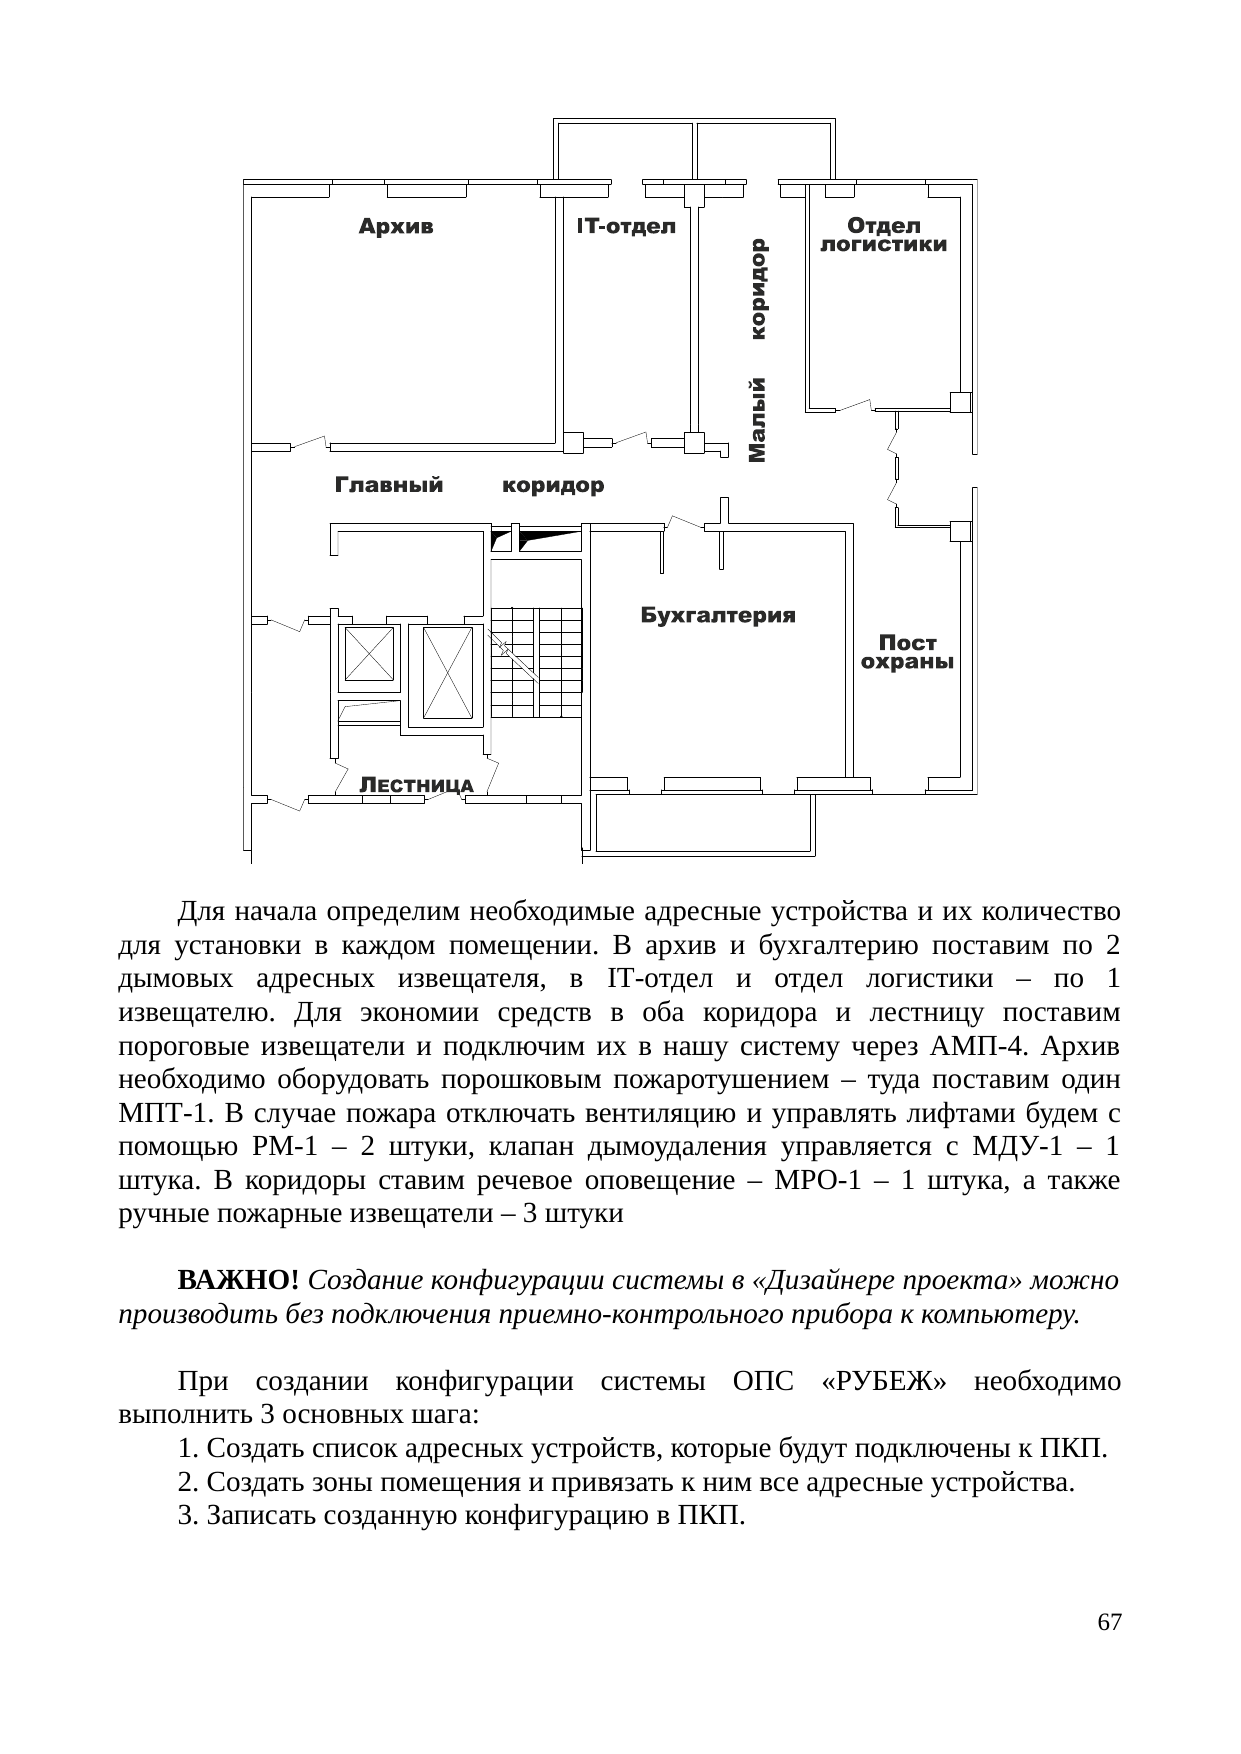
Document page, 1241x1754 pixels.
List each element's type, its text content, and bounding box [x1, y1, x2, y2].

text 1. Создать список адресных устройств, которые будут подключены к ПКП. [118, 1430, 1122, 1464]
text 3. Записать созданную конфигурацию в ПКП. [118, 1497, 1122, 1531]
text При создании конфигурации системы ОПС «РУБЕЖ» необходимо выполнить 3 основных шага: [118, 1363, 1122, 1430]
text ВАЖНО! Создание конфигурации системы в «Дизайнере проекта» можно производить без подключения приемно-контрольного прибора к компьютеру. [118, 1262, 1122, 1329]
text 2. Создать зоны помещения и привязать к ним все адресные устройства. [118, 1464, 1122, 1497]
text Для начала определим необходимые адресные устройства и их количество для установки в каждом помещении. В архив и бухгалтерию поставим по 2 дымовых адресных извещателя, в IT-отдел и отдел логистики – по 1 извещателю. Для экономии средств в оба коридора и лестницу поставим пороговые извещатели и подключим их в нашу систему через АМП-4. Архив необходимо оборудовать порошковым пожаротушением – туда поставим один МПТ-1. В случае пожара отключать вентиляцию и управлять лифтами будем с помощью РМ-1 – 2 штуки, клапан дымоудаления управляется с МДУ-1 – 1 штука. В коридоры ставим речевое оповещение – МРО-1 – 1 штука, а также ручные пожарные извещатели – 3 штуки [118, 118, 1122, 1229]
